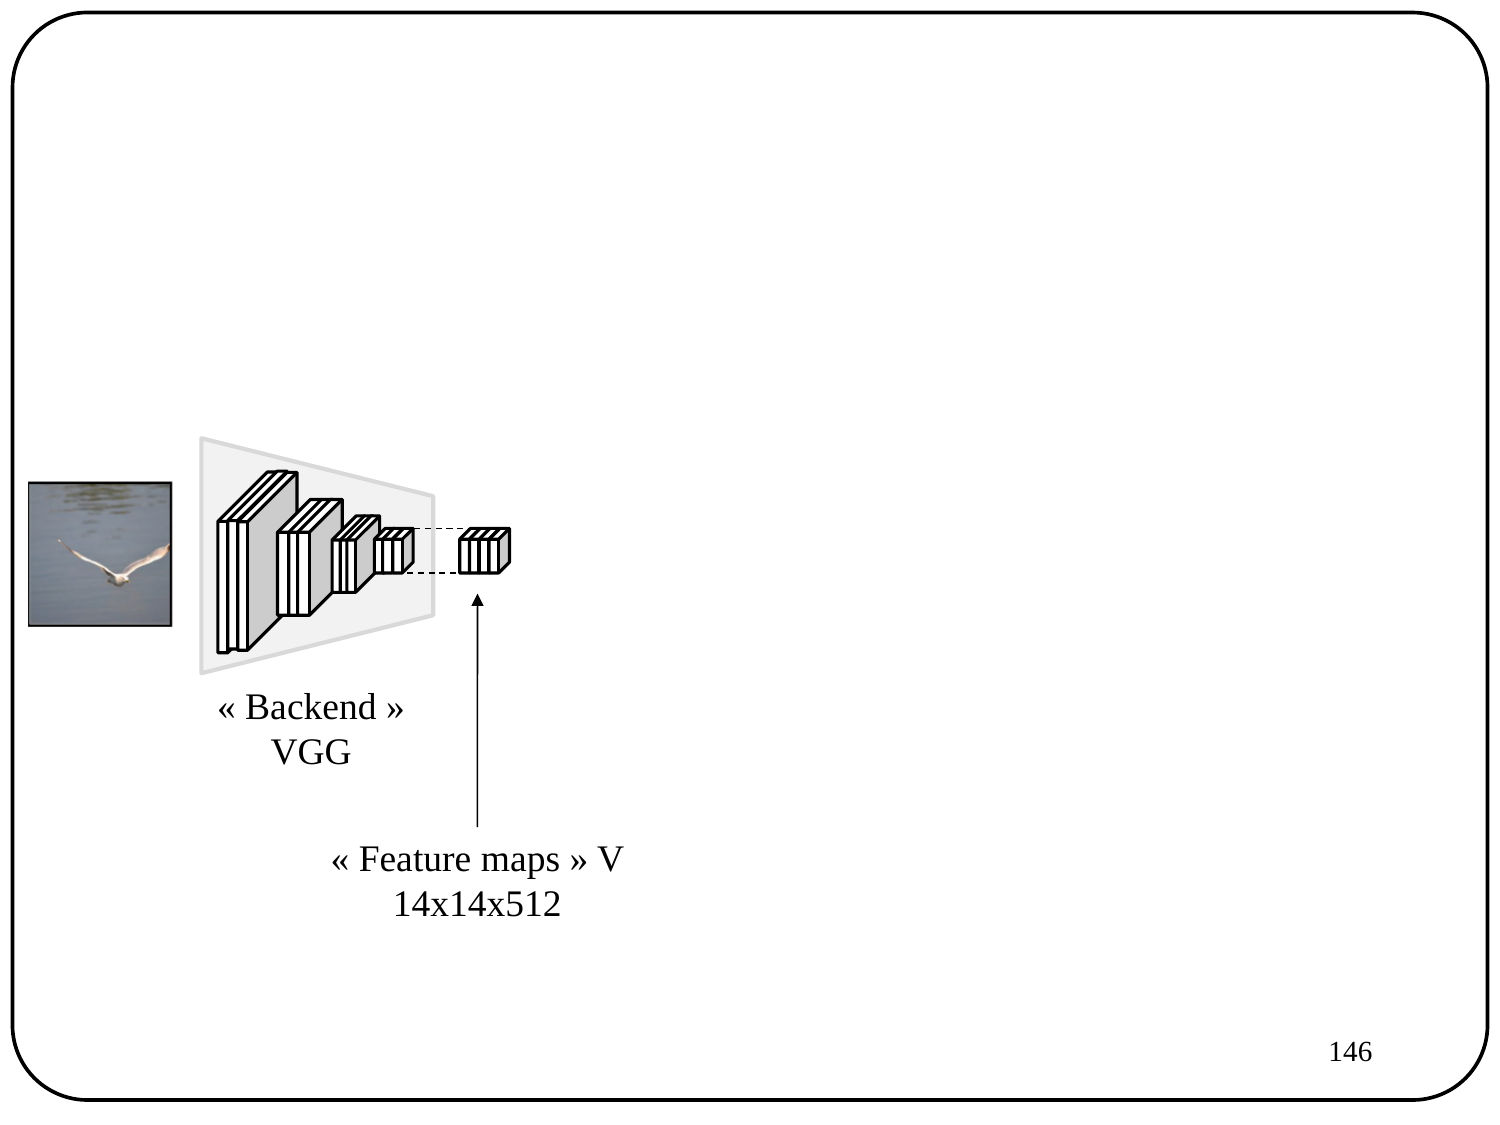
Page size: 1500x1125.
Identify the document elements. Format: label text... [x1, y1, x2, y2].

text_box [460, 529, 510, 573]
text_box « Backend » VGG [202, 674, 420, 780]
text_box [201, 438, 434, 674]
slide_number [1074, 1025, 1388, 1100]
text_box « Feature maps » V 14x14x512 [315, 827, 640, 932]
picture [26, 480, 175, 631]
